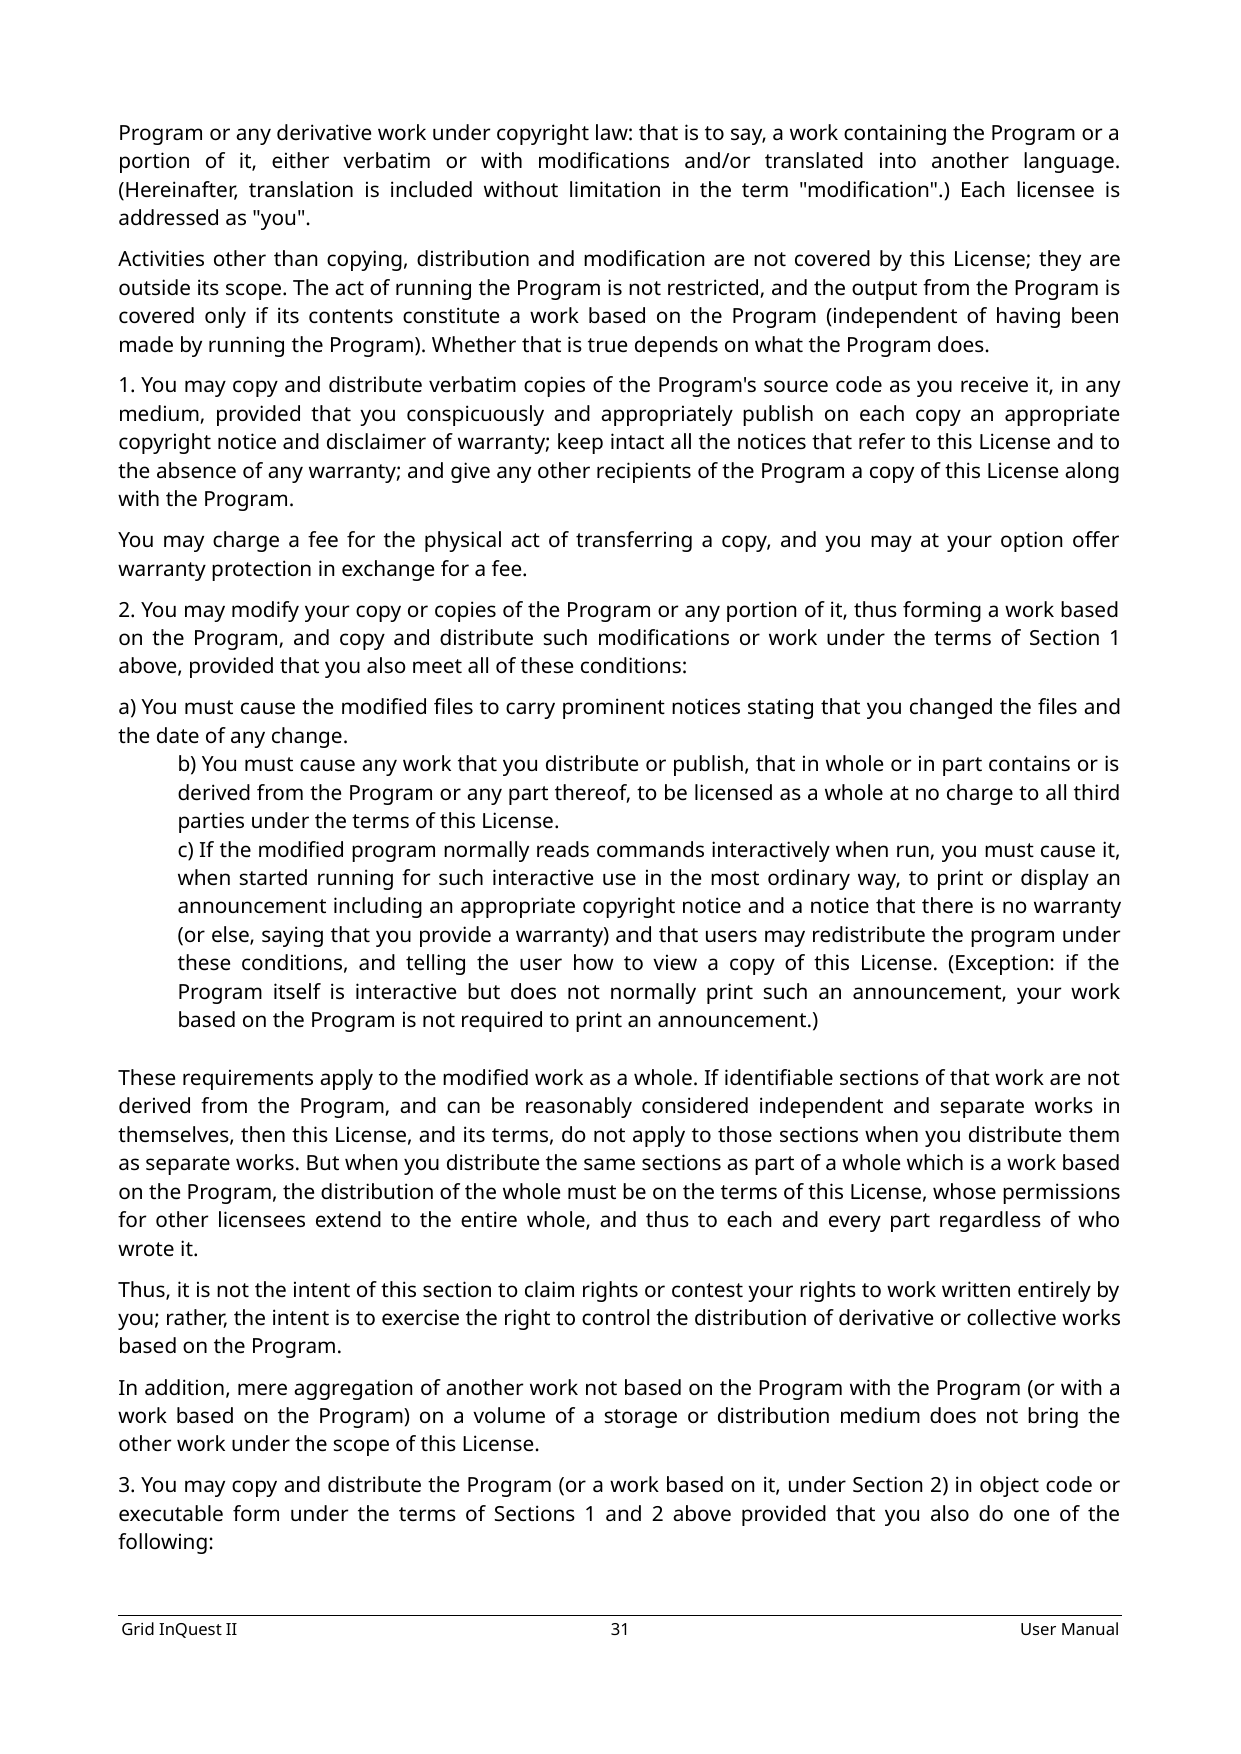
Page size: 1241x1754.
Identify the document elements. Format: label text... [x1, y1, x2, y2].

text Program or any derivative work under copyright law: that is to say, a work containing the Program or a portion of it, either verbatim or with modifications and/or translated into another language. (Hereinafter, translation is included without limitation in the term "modification".) Each licensee is addressed as "you". [118, 118, 1122, 232]
text 3. You may copy and distribute the Program (or a work based on it, under Section 2) in object code or executable form under the terms of Sections 1 and 2 above provided that you also do one of the following: [118, 1470, 1122, 1556]
text Thus, it is not the intent of this section to claim rights or contest your rights to work written entirely by you; rather, the intent is to exercise the right to control the distribution of derivative or collective works based on the Program. [118, 1275, 1122, 1360]
text These requirements apply to the modified work as a whole. If identifiable sections of that work are not derived from the Program, and can be reasonably considered independent and separate works in themselves, then this License, and its terms, do not apply to those sections when you distribute them as separate works. But when you distribute the same sections as part of a whole which is a work based on the Program, the distribution of the whole must be on the terms of this License, whose permissions for other licensees extend to the entire whole, and thus to each and every part regardless of who wrote it. [118, 1063, 1122, 1262]
list c) If the modified program normally reads commands interactively when run, you must cause it, when started running for such interactive use in the most ordinary way, to print or display an announcement including an appropriate copyright notice and a notice that there is no warranty (or else, saying that you provide a warranty) and that users may redistribute the program under these conditions, and telling the user how to view a copy of this License. (Exception: if the Program itself is interactive but does not normally print such an announcement, your work based on the Program is not required to print an announcement.) [177, 835, 1122, 1034]
list b) You must cause any work that you distribute or publish, that in whole or in part contains or is derived from the Program or any part thereof, to be licensed as a whole at no charge to all third parties under the terms of this License. [177, 749, 1122, 835]
text 1. You may copy and distribute verbatim copies of the Program's source code as you receive it, in any medium, provided that you conspicuously and appropriately publish on each copy an appropriate copyright notice and disclaimer of warranty; keep intact all the notices that refer to this License and to the absence of any warranty; and give any other recipients of the Program a copy of this License along with the Program. [118, 371, 1122, 513]
text 2. You may modify your copy or copies of the Program or any portion of it, thus forming a work based on the Program, and copy and distribute such modifications or work under the terms of Section 1 above, provided that you also meet all of these conditions: [118, 595, 1122, 680]
list a) You must cause the modified files to carry prominent notices stating that you changed the files and the date of any change. [118, 692, 1122, 749]
text In addition, mere aggregation of another work not based on the Program with the Program (or with a work based on the Program) on a volume of a storage or distribution medium does not bring the other work under the scope of this License. [118, 1373, 1122, 1458]
text You may charge a fee for the physical act of transferring a copy, and you may at your option offer warranty protection in exchange for a fee. [118, 525, 1122, 582]
text Activities other than copying, distribution and modification are not covered by this License; they are outside its scope. The act of running the Program is not restricted, and the output from the Program is covered only if its contents constitute a work based on the Program (independent of having been made by running the Program). Whether that is true depends on what the Program does. [118, 244, 1122, 358]
